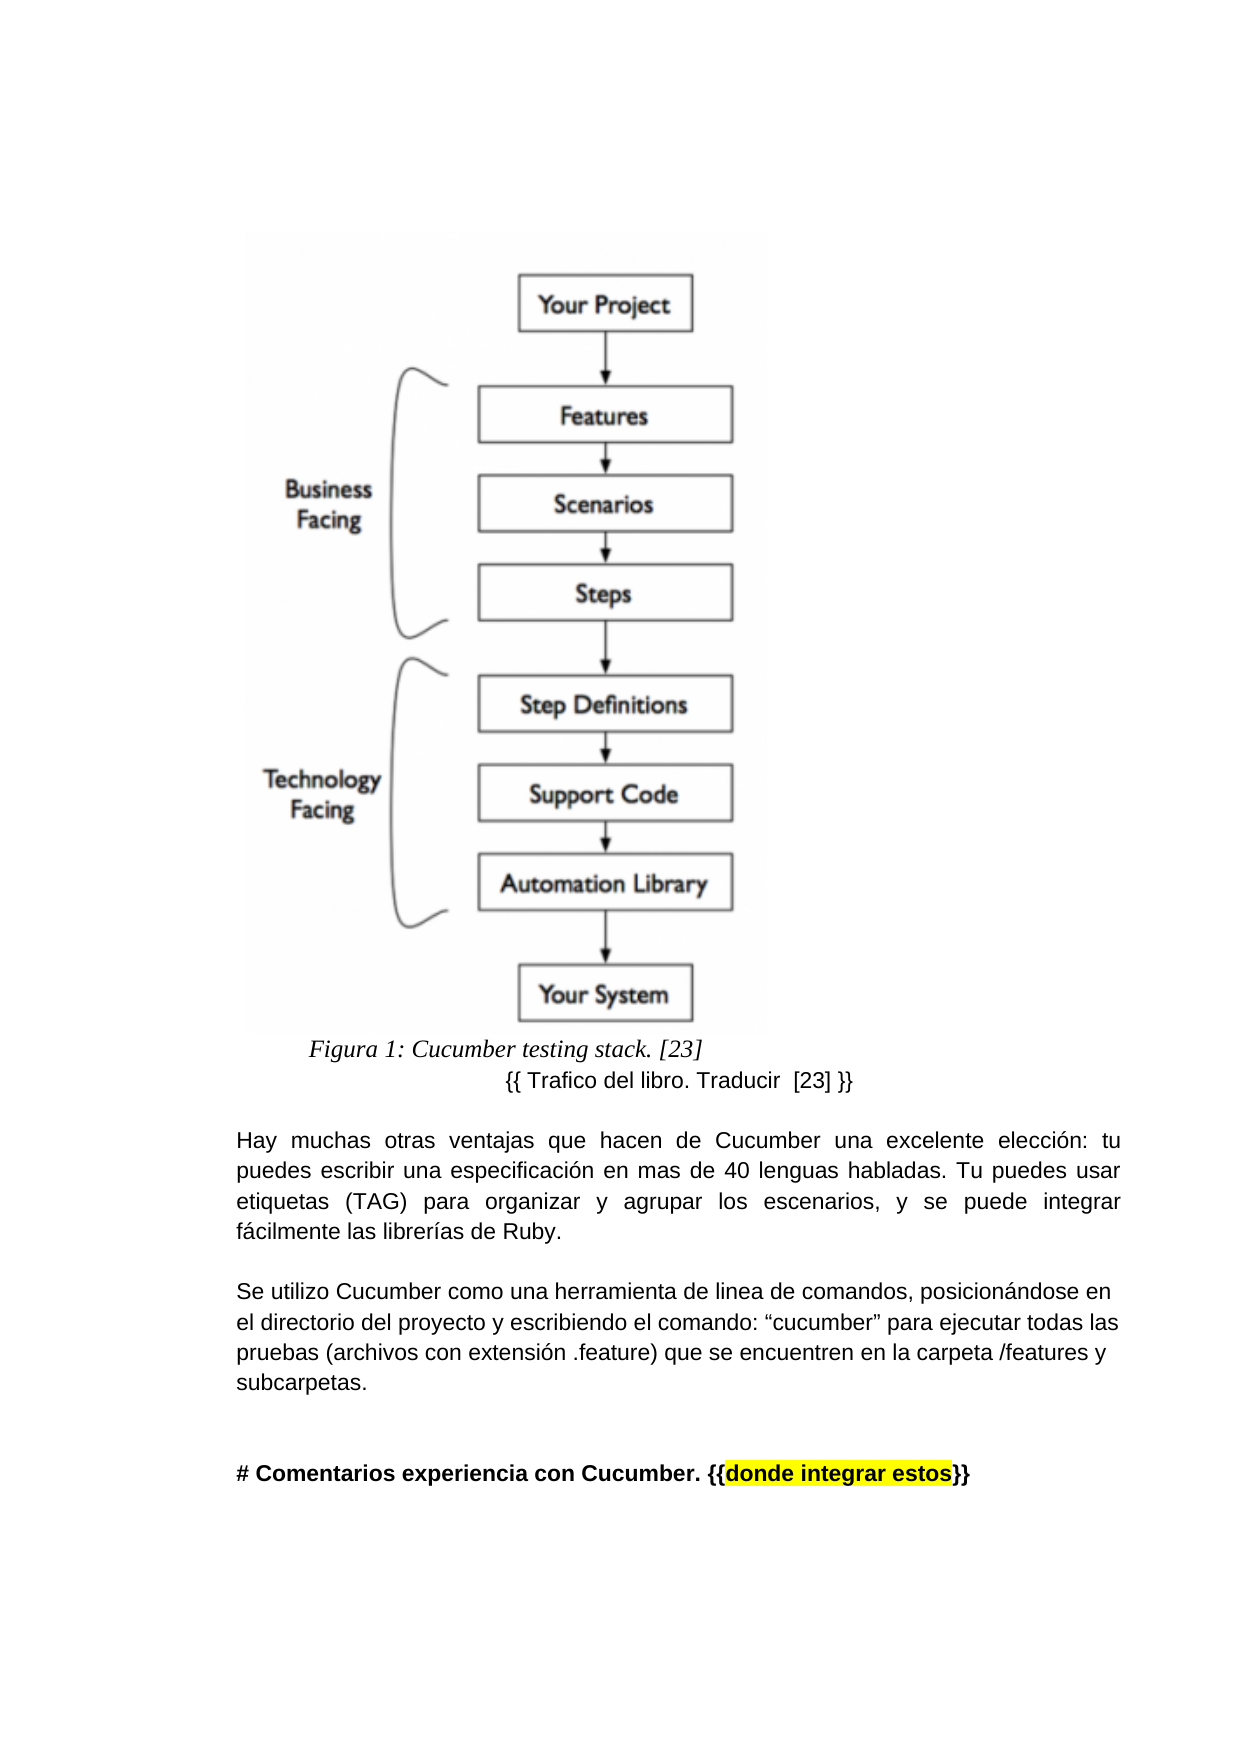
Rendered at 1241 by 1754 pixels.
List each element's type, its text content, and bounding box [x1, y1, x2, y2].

text {{ Trafico del libro. Traducir [23] }} [236, 206, 1122, 1093]
text # Comentarios experiencia con Cucumber. {{donde integrar estos}} [236, 1459, 1122, 1486]
text Figura 1: Cucumber testing stack. [23] [245, 1035, 767, 1063]
text Hay muchas otras ventajas que hacen de Cucumber una excelente elección: tu puedes escribir una especificación en mas de 40 lenguas habladas. Tu puedes usar etiquetas (TAG) para organizar y agrupar los escenarios, y se puede integrar fácilmente las librerías de Ruby. [236, 1127, 1122, 1244]
text Se utilizo Cucumber como una herramienta de linea de comandos, posicionándose en el directorio del proyecto y escribiendo el comando: “cucumber” para ejecutar todas las pruebas (archivos con extensión .feature) que se encuentren en la carpeta /features y subcarpetas. [236, 1278, 1122, 1395]
picture [244, 232, 767, 1035]
